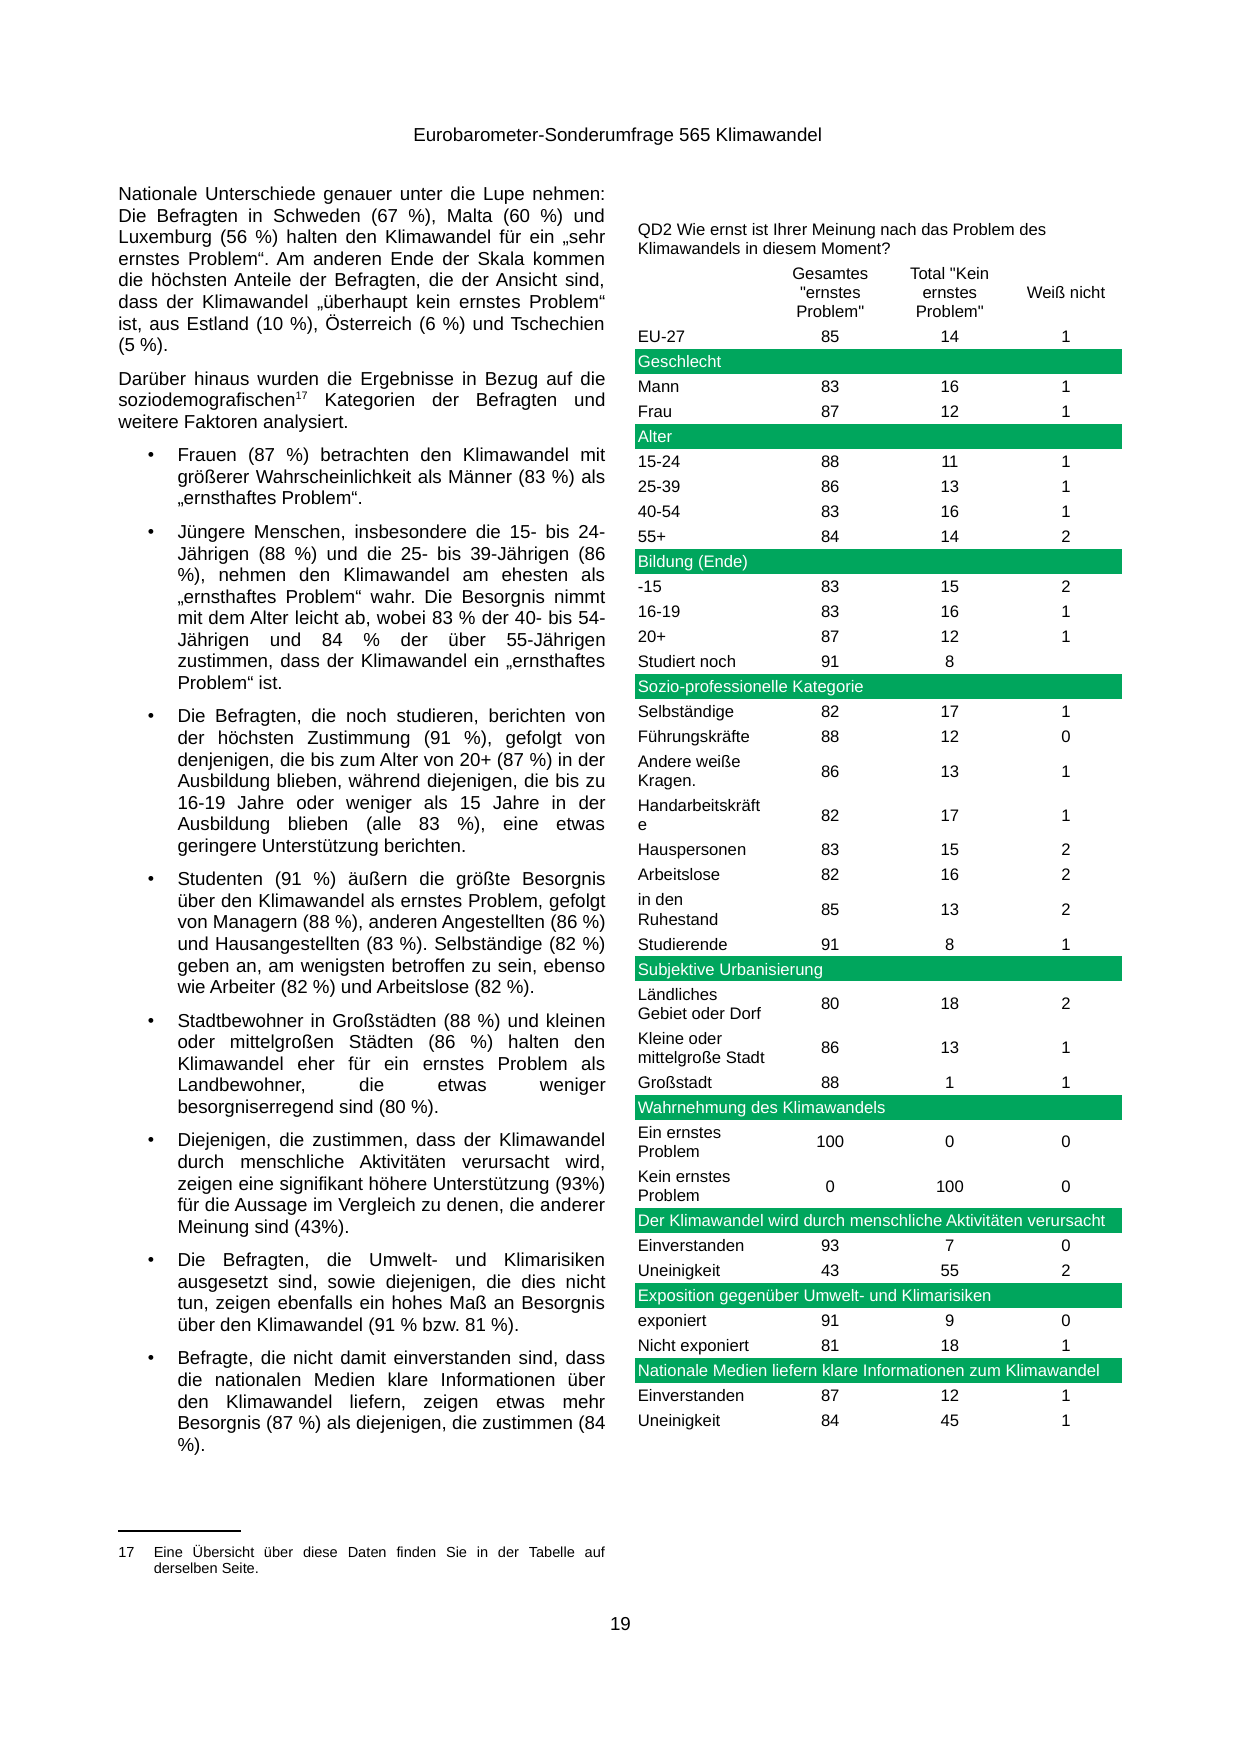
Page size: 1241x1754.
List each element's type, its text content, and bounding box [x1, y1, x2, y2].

table_cell 45 [890, 1408, 1009, 1433]
table_cell Ein ernstes Problem [635, 1120, 770, 1164]
table_cell Einverstanden [635, 1233, 770, 1258]
table_cell Geschlecht [635, 349, 1122, 374]
table_cell 0 [1009, 1308, 1122, 1333]
table_cell Bildung (Ende) [635, 549, 1122, 574]
table_cell 1 [1009, 931, 1122, 956]
table_cell 87 [770, 399, 890, 424]
table_cell 43 [770, 1258, 890, 1283]
table_cell 1 [1009, 793, 1122, 837]
table_cell 0 [1009, 1164, 1122, 1208]
table_cell 0 [890, 1120, 1009, 1164]
table_cell 25-39 [635, 474, 770, 499]
table_cell 2 [1009, 524, 1122, 549]
table_cell 1 [1009, 599, 1122, 624]
table_cell Führungskräfte [635, 724, 770, 749]
table_cell 20+ [635, 624, 770, 649]
table_cell 16 [890, 599, 1009, 624]
table_cell Kleine oder mittelgroße Stadt [635, 1026, 770, 1070]
table_cell Der Klimawandel wird durch menschliche Aktivitäten verursacht [635, 1208, 1122, 1233]
table_cell 81 [770, 1333, 890, 1358]
table_cell Nationale Medien liefern klare Informationen zum Klimawandel [635, 1358, 1122, 1383]
table_cell Einverstanden [635, 1383, 770, 1408]
table_cell 2 [1009, 837, 1122, 862]
table_cell 18 [890, 1333, 1009, 1358]
table_cell 8 [890, 649, 1009, 674]
table_cell 0 [770, 1164, 890, 1208]
table_cell 40-54 [635, 499, 770, 524]
table_cell 86 [770, 474, 890, 499]
table_cell 55+ [635, 524, 770, 549]
table_cell 0 [1009, 1233, 1122, 1258]
table_cell Nicht exponiert [635, 1333, 770, 1358]
table_cell 12 [890, 399, 1009, 424]
table_cell 16-19 [635, 599, 770, 624]
table_cell Selbständige [635, 699, 770, 724]
table_cell 1 [1009, 499, 1122, 524]
table_cell 17 [890, 793, 1009, 837]
table_cell 84 [770, 524, 890, 549]
table_cell EU-27 [635, 324, 770, 349]
table_cell 2 [1009, 887, 1122, 931]
table_cell 82 [770, 862, 890, 887]
table_cell 16 [890, 862, 1009, 887]
table_cell 87 [770, 1383, 890, 1408]
table_cell 1 [1009, 374, 1122, 399]
list Stadtbewohner in Großstädten (88 %) und kleinen oder mittelgroßen Städten (86 %) halten den Klimawandel eher für ein ernstes Problem als Landbewohner, die etwas weniger besorgniserregend sind (80 %). [148, 1009, 605, 1117]
table_cell 13 [890, 887, 1009, 931]
table_cell 16 [890, 499, 1009, 524]
table_cell 83 [770, 574, 890, 599]
table_cell Studiert noch [635, 649, 770, 674]
table_cell 100 [890, 1164, 1009, 1208]
table_cell 14 [890, 524, 1009, 549]
table_cell Gesamtes "ernstes Problem" [770, 261, 890, 324]
table_cell 86 [770, 1026, 890, 1070]
table_cell in den Ruhestand [635, 887, 770, 931]
table_cell 1 [1009, 1026, 1122, 1070]
table_cell Wahrnehmung des Klimawandels [635, 1095, 1122, 1120]
text Nationale Unterschiede genauer unter die Lupe nehmen: Die Befragten in Schweden (67 %), Malta (60 %) und Luxemburg (56 %) halten den Klimawandel für ein „sehr ernstes Problem“. Am anderen Ende der Skala kommen die höchsten Anteile der Befragten, die der Ansicht sind, dass der Klimawandel „überhaupt kein ernstes Problem“ ist, aus Estland (10 %), Österreich (6 %) und Tschechien (5 %). [118, 183, 605, 356]
table_cell 80 [770, 981, 890, 1026]
table_cell [635, 261, 770, 324]
list Jüngere Menschen, insbesondere die 15- bis 24-Jährigen (88 %) und die 25- bis 39-Jährigen (86 %), nehmen den Klimawandel am ehesten als „ernsthaftes Problem“ wahr. Die Besorgnis nimmt mit dem Alter leicht ab, wobei 83 % der 40- bis 54-Jährigen und 84 % der über 55-Jährigen zustimmen, dass der Klimawandel ein „ernsthaftes Problem“ ist. [148, 521, 605, 693]
table_cell Großstadt [635, 1070, 770, 1095]
table_cell 14 [890, 324, 1009, 349]
table_cell Uneinigkeit [635, 1258, 770, 1283]
list Die Befragten, die noch studieren, berichten von der höchsten Zustimmung (91 %), gefolgt von denjenigen, die bis zum Alter von 20+ (87 %) in der Ausbildung blieben, während diejenigen, die bis zu 16-19 Jahre oder weniger als 15 Jahre in der Ausbildung blieben (alle 83 %), eine etwas geringere Unterstützung berichten. [148, 705, 605, 856]
table_cell 12 [890, 1383, 1009, 1408]
table_cell 16 [890, 374, 1009, 399]
table_cell 93 [770, 1233, 890, 1258]
table_cell Frau [635, 399, 770, 424]
text Darüber hinaus wurden die Ergebnisse in Bezug auf die soziodemografischen Kategorien der Befragten und weitere Faktoren analysiert. [118, 367, 605, 432]
table_cell 83 [770, 499, 890, 524]
table_cell 2 [1009, 574, 1122, 599]
table_cell Handarbeitskräfte [635, 793, 770, 837]
table_cell 100 [770, 1120, 890, 1164]
table_cell 1 [1009, 1383, 1122, 1408]
table_cell 18 [890, 981, 1009, 1026]
table_cell 88 [770, 1070, 890, 1095]
table_cell 1 [1009, 1408, 1122, 1433]
table_cell Mann [635, 374, 770, 399]
table_cell 1 [1009, 449, 1122, 474]
list Frauen (87 %) betrachten den Klimawandel mit größerer Wahrscheinlichkeit als Männer (83 %) als „ernsthaftes Problem“. [148, 444, 605, 509]
table_cell Total "Kein ernstes Problem" [890, 261, 1009, 324]
table_cell 1 [1009, 624, 1122, 649]
table_cell 2 [1009, 1258, 1122, 1283]
table_cell 13 [890, 1026, 1009, 1070]
table_cell exponiert [635, 1308, 770, 1333]
table_cell 91 [770, 1308, 890, 1333]
table_cell 11 [890, 449, 1009, 474]
table_cell 2 [1009, 862, 1122, 887]
table_cell 12 [890, 724, 1009, 749]
table_cell 15-24 [635, 449, 770, 474]
table_cell [1009, 649, 1122, 674]
table_cell 83 [770, 599, 890, 624]
table_cell 12 [890, 624, 1009, 649]
list Diejenigen, die zustimmen, dass der Klimawandel durch menschliche Aktivitäten verursacht wird, zeigen eine signifikant höhere Unterstützung (93%) für die Aussage im Vergleich zu denen, die anderer Meinung sind (43%). [148, 1129, 605, 1237]
table_cell 91 [770, 931, 890, 956]
table_cell 91 [770, 649, 890, 674]
table_cell 0 [1009, 724, 1122, 749]
table_cell 87 [770, 624, 890, 649]
table_cell 83 [770, 837, 890, 862]
table_cell 0 [1009, 1120, 1122, 1164]
table_header QD2 Wie ernst ist Ihrer Meinung nach das Problem des Klimawandels in diesem Moment? [635, 216, 1122, 261]
table_cell 1 [1009, 1333, 1122, 1358]
table_cell 88 [770, 449, 890, 474]
table_cell Subjektive Urbanisierung [635, 956, 1122, 981]
table_cell 84 [770, 1408, 890, 1433]
table_cell Weiß nicht [1009, 261, 1122, 324]
table_cell Arbeitslose [635, 862, 770, 887]
table_cell 86 [770, 749, 890, 793]
table_cell 13 [890, 749, 1009, 793]
table_cell 9 [890, 1308, 1009, 1333]
table_cell 15 [890, 837, 1009, 862]
table_cell 1 [1009, 699, 1122, 724]
table_cell 1 [1009, 399, 1122, 424]
table_cell Kein ernstes Problem [635, 1164, 770, 1208]
table_cell Ländliches Gebiet oder Dorf [635, 981, 770, 1026]
table_cell 83 [770, 374, 890, 399]
table_cell 1 [1009, 474, 1122, 499]
table_cell -15 [635, 574, 770, 599]
table_cell 85 [770, 324, 890, 349]
table_cell 7 [890, 1233, 1009, 1258]
table_cell 88 [770, 724, 890, 749]
table_cell 1 [1009, 749, 1122, 793]
list Die Befragten, die Umwelt- und Klimarisiken ausgesetzt sind, sowie diejenigen, die dies nicht tun, zeigen ebenfalls ein hohes Maß an Besorgnis über den Klimawandel (91 % bzw. 81 %). [148, 1249, 605, 1335]
table_cell 2 [1009, 981, 1122, 1026]
list Studenten (91 %) äußern die größte Besorgnis über den Klimawandel als ernstes Problem, gefolgt von Managern (88 %), anderen Angestellten (86 %) und Hausangestellten (83 %). Selbständige (82 %) geben an, am wenigsten betroffen zu sein, ebenso wie Arbeiter (82 %) und Arbeitslose (82 %). [148, 868, 605, 997]
table_cell Andere weiße Kragen. [635, 749, 770, 793]
text Eine Übersicht über diese Daten finden Sie in der Tabelle auf derselben Seite. [118, 1543, 605, 1577]
table_cell Exposition gegenüber Umwelt- und Klimarisiken [635, 1283, 1122, 1308]
table_cell 15 [890, 574, 1009, 599]
table_cell 13 [890, 474, 1009, 499]
table_cell Studierende [635, 931, 770, 956]
table_cell 1 [1009, 324, 1122, 349]
table_cell 1 [890, 1070, 1009, 1095]
table_cell 1 [1009, 1070, 1122, 1095]
table_cell Hauspersonen [635, 837, 770, 862]
list Befragte, die nicht damit einverstanden sind, dass die nationalen Medien klare Informationen über den Klimawandel liefern, zeigen etwas mehr Besorgnis (87 %) als diejenigen, die zustimmen (84 %). [148, 1347, 605, 1455]
table_cell Uneinigkeit [635, 1408, 770, 1433]
table_cell Alter [635, 424, 1122, 449]
table_cell 85 [770, 887, 890, 931]
table_cell 82 [770, 699, 890, 724]
table_cell 82 [770, 793, 890, 837]
table_cell Sozio-professionelle Kategorie [635, 674, 1122, 699]
table_cell 55 [890, 1258, 1009, 1283]
table_cell 17 [890, 699, 1009, 724]
table_cell 8 [890, 931, 1009, 956]
